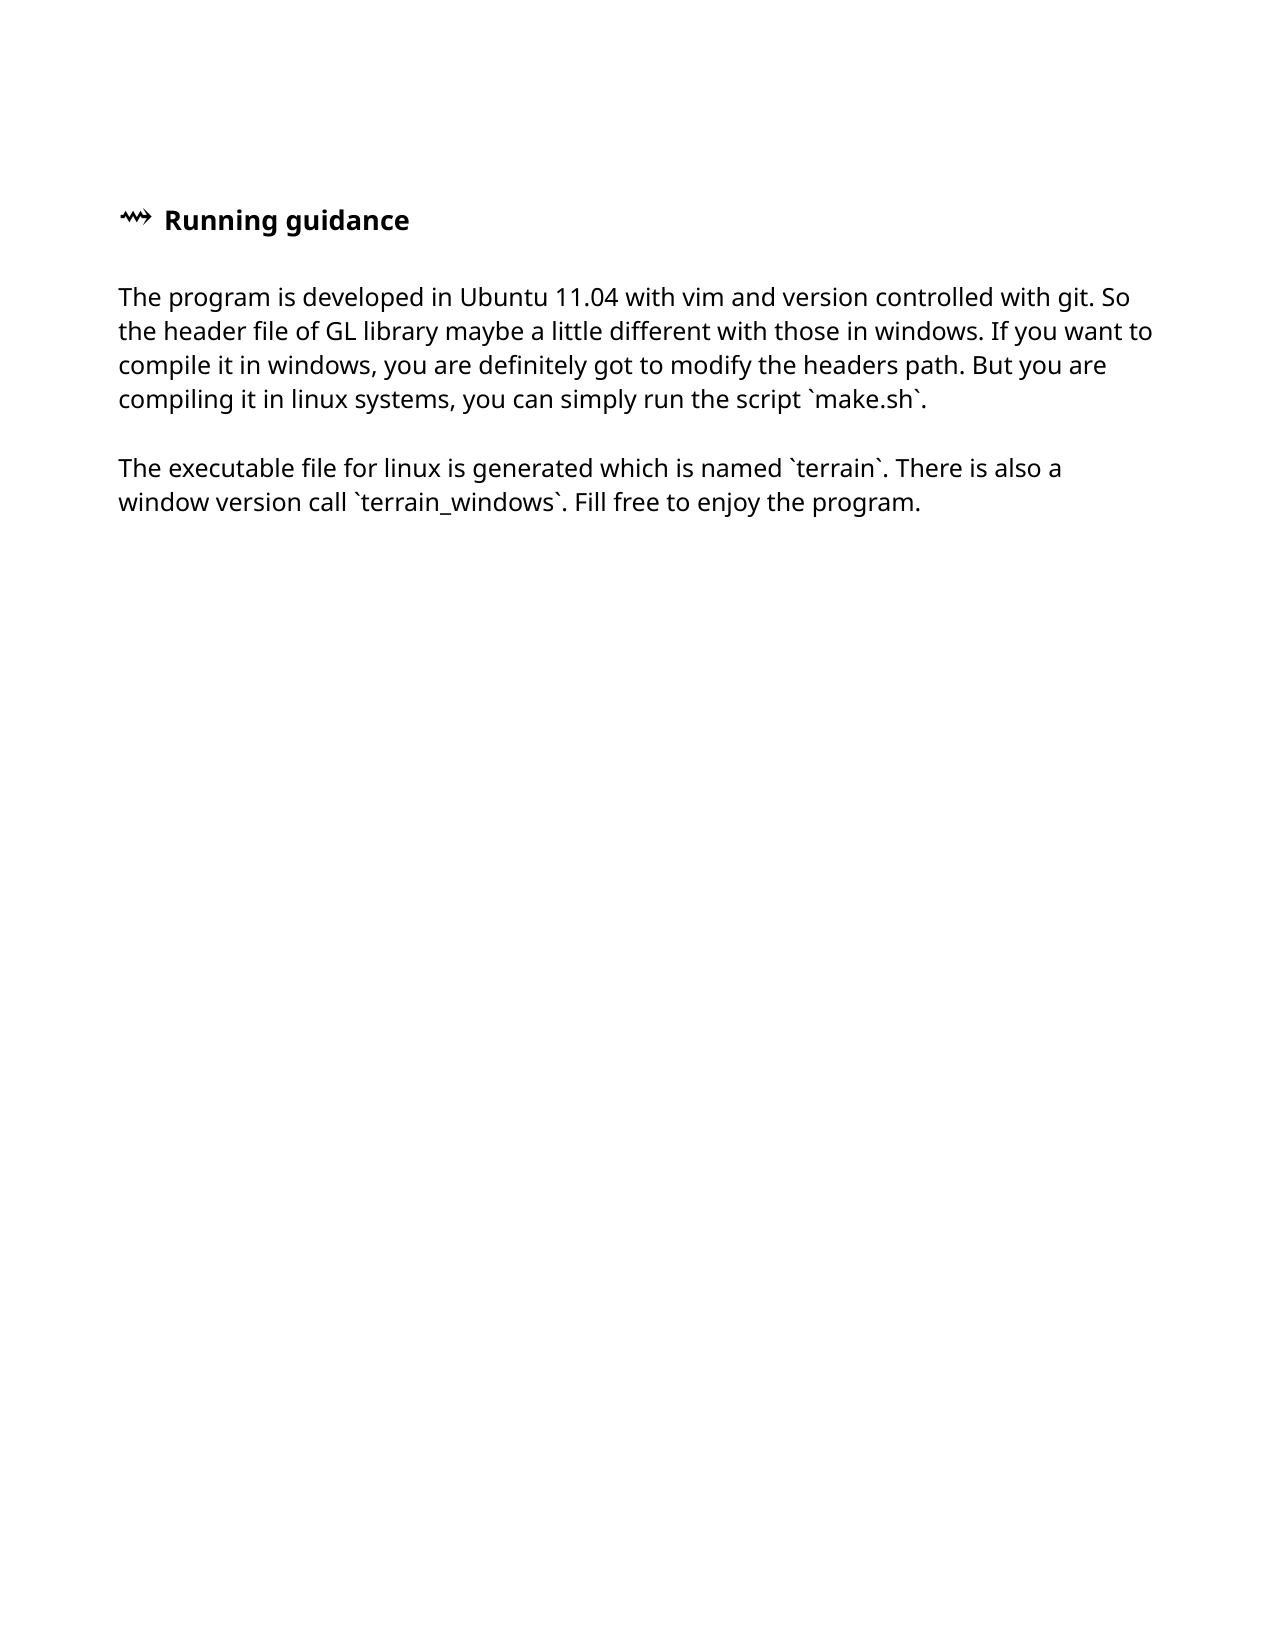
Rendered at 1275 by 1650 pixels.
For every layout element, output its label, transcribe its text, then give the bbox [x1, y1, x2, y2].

text The executable file for linux is generated which is named `terrain`. There is also a window version call `terrain_windows`. Fill free to enjoy the program. [118, 450, 1157, 518]
text ⇝ Running guidance [118, 186, 1157, 243]
text The program is developed in Ubuntu 11.04 with vim and version controlled with git. So the header file of GL library maybe a little different with those in windows. If you want to compile it in windows, you are definitely got to modify the headers path. But you are compiling it in linux systems, you can simply run the script `make.sh`. [118, 280, 1157, 416]
